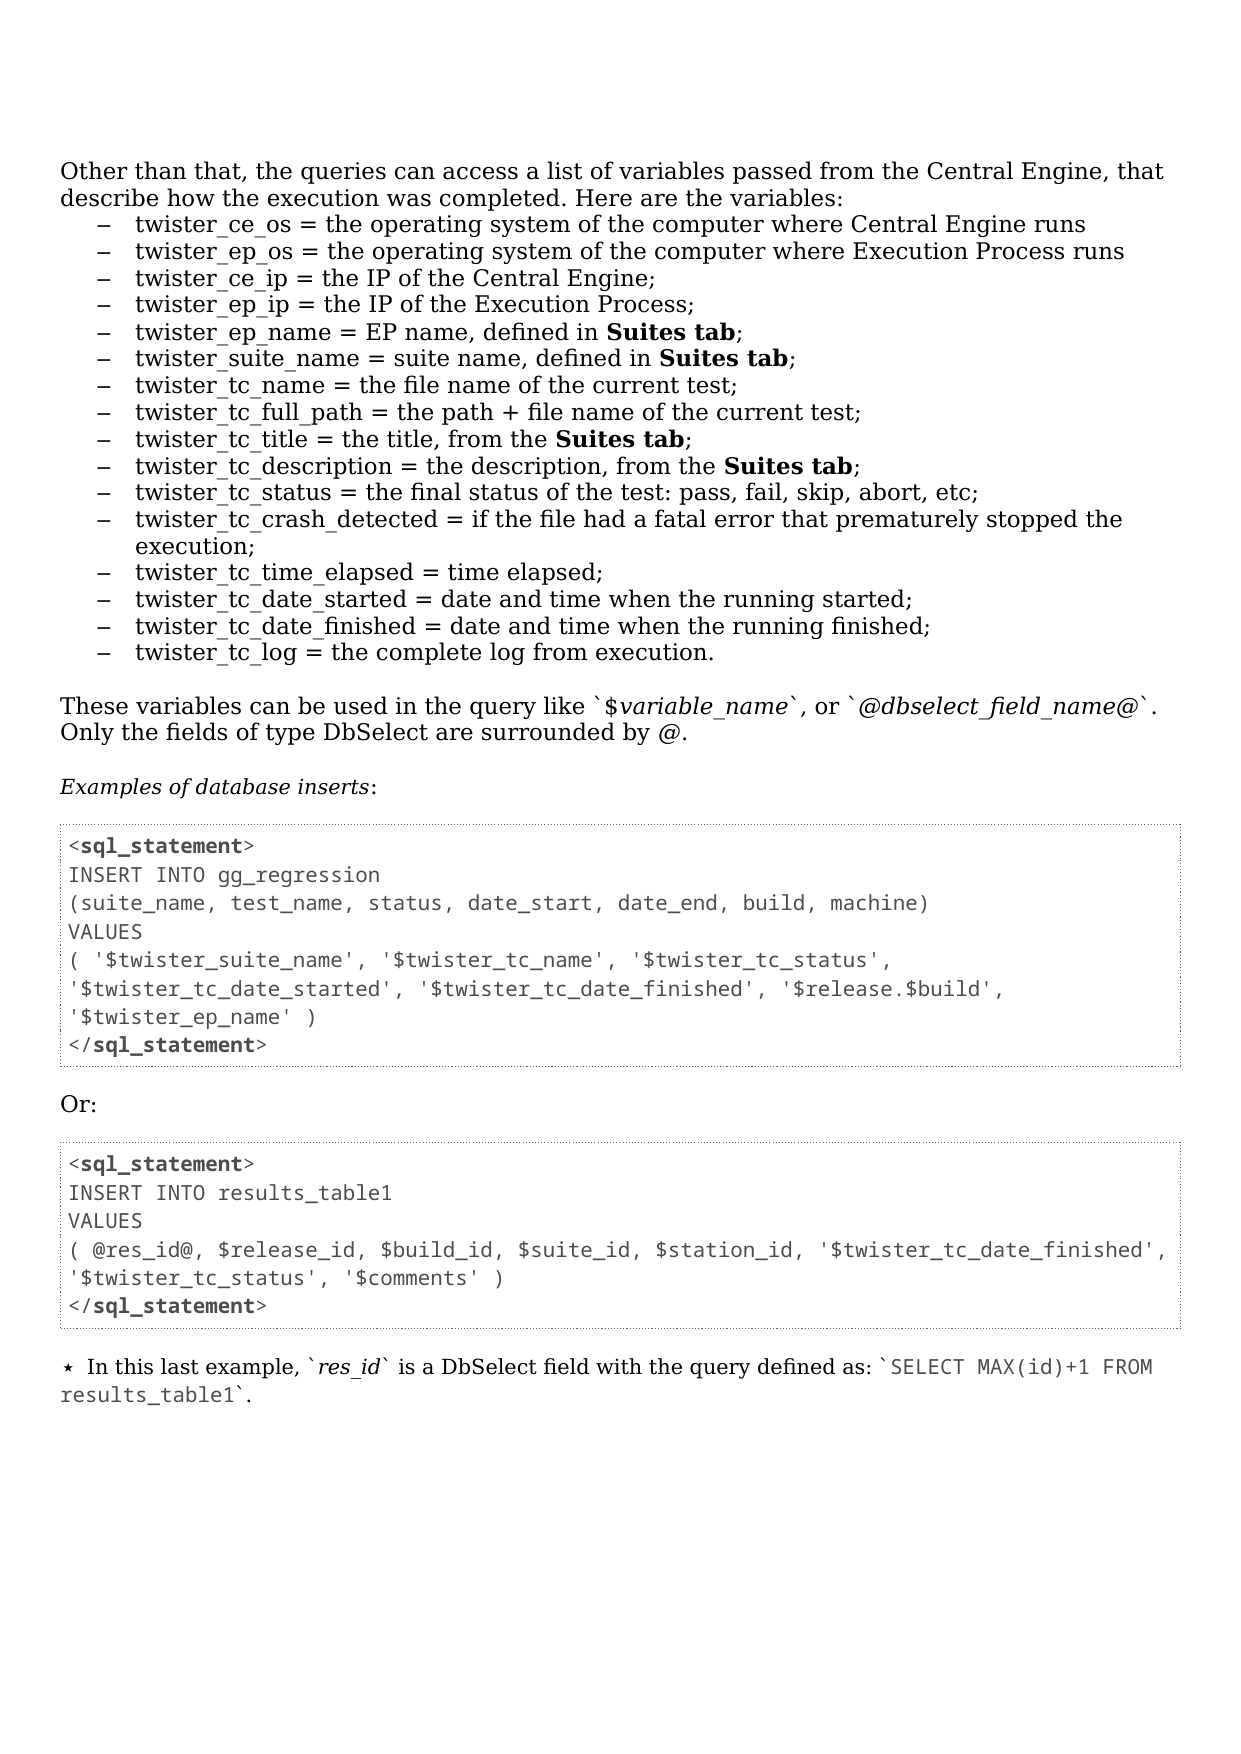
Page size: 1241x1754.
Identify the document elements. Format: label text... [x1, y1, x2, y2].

text Other than that, the queries can access a list of variables passed from the Central Engine, that describe how the execution was completed. Here are the variables: [60, 158, 1181, 212]
list twister_tc_time_elapsed = time elapsed; [97, 559, 1181, 586]
list twister_ep_os = the operating system of the computer where Execution Process runs [97, 238, 1181, 265]
text VALUES [60, 1199, 1181, 1227]
list twister_tc_description = the description, from the Suites tab; [97, 453, 1181, 479]
list twister_tc_status = the final status of the test: pass, fail, skip, abort, etc; [97, 479, 1181, 506]
text INSERT INTO gg_regression [60, 852, 1181, 881]
text <sql_statement> [60, 1142, 1181, 1170]
list twister_ep_ip = the IP of the Execution Process; [97, 292, 1181, 318]
list twister_tc_log = the complete log from execution. [97, 639, 1181, 666]
text ( '$twister_suite_name', '$twister_tc_name', '$twister_tc_status', '$twister_tc_date_started', '$twister_tc_date_finished', '$release.$build', '$twister_ep_name' ) [60, 938, 1181, 1023]
list twister_ce_ip = the IP of the Central Engine; [97, 265, 1181, 292]
text ٭ In this last example, `res_id` is a DbSelect field with the query defined as: `SELECT MAX(id)+1 FROM results_table1`. [60, 1352, 1181, 1409]
text ( @res_id@, $release_id, $build_id, $suite_id, $station_id, '$twister_tc_date_finished', '$twister_tc_status', '$comments' ) [60, 1227, 1181, 1284]
text These variables can be used in the query like `$variable_name`, or `@dbselect_field_name@`. [60, 693, 1181, 719]
list twister_tc_full_path = the path + file name of the current test; [97, 399, 1181, 426]
text Examples of database inserts: [60, 773, 1181, 799]
text VALUES [60, 909, 1181, 938]
list twister_ep_name = EP name, defined in Suites tab; [97, 318, 1181, 345]
list twister_ce_os = the operating system of the computer where Central Engine runs [97, 212, 1181, 238]
list twister_tc_crash_detected = if the file had a fatal error that prematurely stopped the execution; [97, 506, 1181, 559]
text <sql_statement> [60, 824, 1181, 852]
list twister_tc_date_started = date and time when the running started; [97, 586, 1181, 613]
text Only the fields of type DbSelect are surrounded by @. [60, 719, 1181, 746]
list twister_tc_title = the title, from the Suites tab; [97, 426, 1181, 453]
text (suite_name, test_name, status, date_start, date_end, build, machine) [60, 881, 1181, 909]
list twister_tc_date_finished = date and time when the running finished; [97, 613, 1181, 639]
list twister_tc_name = the file name of the current test; [97, 372, 1181, 399]
list twister_suite_name = suite name, defined in Suites tab; [97, 345, 1181, 372]
text INSERT INTO results_table1 [60, 1170, 1181, 1199]
text </sql_statement> [60, 1023, 1181, 1067]
text Or: [60, 1091, 1181, 1117]
text </sql_statement> [60, 1284, 1181, 1328]
